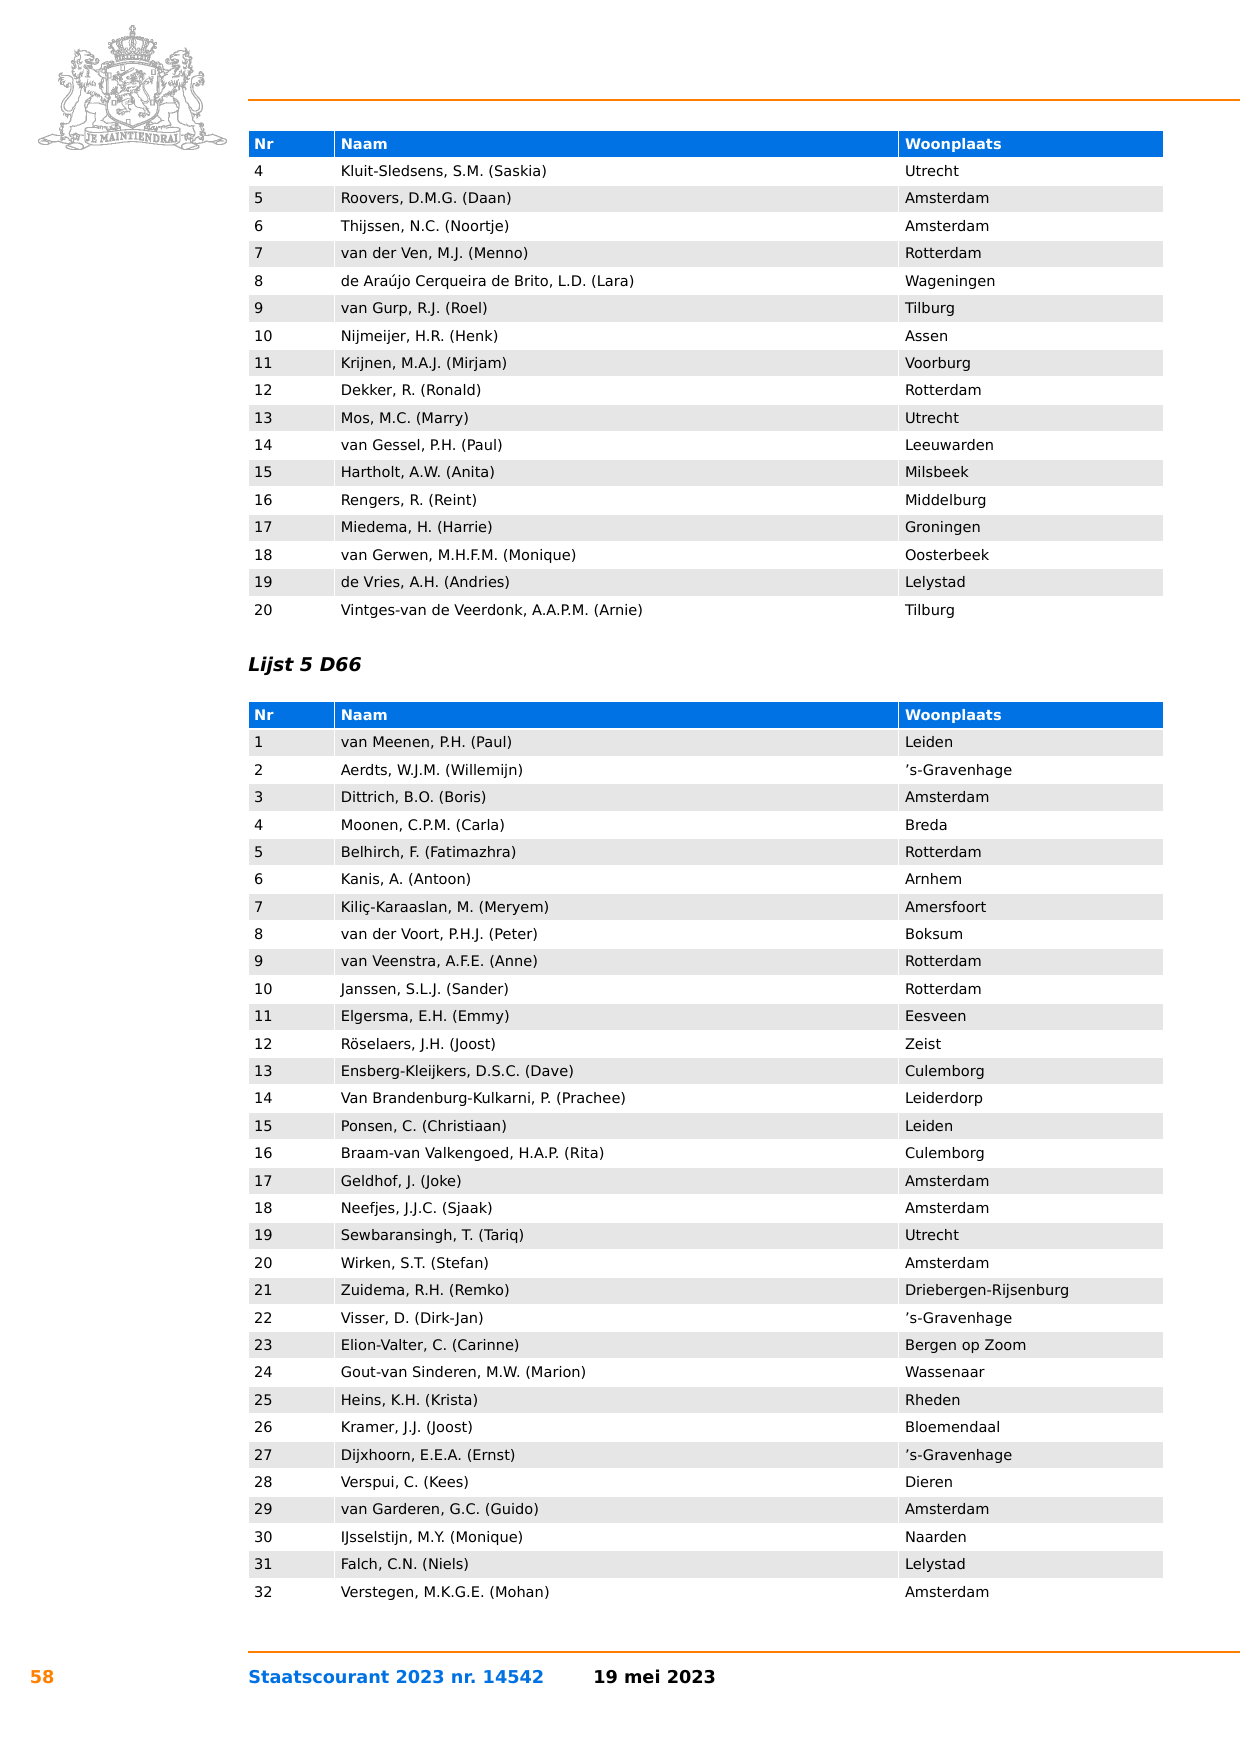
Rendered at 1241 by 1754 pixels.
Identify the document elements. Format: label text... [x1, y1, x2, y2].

table_cell Leiderdorp [899, 1086, 1163, 1112]
table_cell 16 [249, 487, 334, 513]
table_cell Elgersma, E.H. (Emmy) [335, 1004, 898, 1030]
table_cell Amsterdam [899, 1168, 1163, 1194]
table_cell Dieren [899, 1469, 1163, 1496]
table_cell 6 [249, 213, 334, 239]
table_cell Zeist [899, 1031, 1163, 1057]
table_cell 13 [249, 405, 334, 431]
table_cell 25 [249, 1387, 334, 1413]
table_cell Wassenaar [899, 1360, 1163, 1386]
table_cell Falch, C.N. (Niels) [335, 1551, 898, 1578]
table_cell 8 [249, 268, 334, 294]
table_cell Bloemendaal [899, 1414, 1163, 1441]
table_cell Culemborg [899, 1140, 1163, 1167]
table_header Woonplaats [899, 131, 1163, 157]
table_cell Amsterdam [899, 186, 1163, 212]
table_header Woonplaats [899, 702, 1163, 728]
table_cell 20 [249, 1250, 334, 1276]
table_cell Rotterdam [899, 839, 1163, 865]
table_cell 17 [249, 1168, 334, 1194]
table_cell Bergen op Zoom [899, 1332, 1163, 1358]
table_cell 11 [249, 350, 334, 376]
table_cell Groningen [899, 515, 1163, 541]
table_cell Neefjes, J.J.C. (Sjaak) [335, 1195, 898, 1222]
table_header Nr [249, 131, 334, 157]
table_cell Milsbeek [899, 460, 1163, 486]
table_cell Visser, D. (Dirk-Jan) [335, 1305, 898, 1331]
table_cell Roovers, D.M.G. (Daan) [335, 186, 898, 212]
table_cell Kramer, J.J. (Joost) [335, 1414, 898, 1441]
table_header Nr [249, 702, 334, 728]
table_cell ’s-Gravenhage [899, 757, 1163, 783]
table_cell Amsterdam [899, 1195, 1163, 1222]
table_cell 29 [249, 1497, 334, 1523]
table_cell Ensberg-Kleijkers, D.S.C. (Dave) [335, 1058, 898, 1084]
table_cell Kluit-Sledsens, S.M. (Saskia) [335, 158, 898, 185]
table_cell Oosterbeek [899, 542, 1163, 568]
table_cell 7 [249, 241, 334, 267]
table_cell Krijnen, M.A.J. (Mirjam) [335, 350, 898, 376]
table_cell Rotterdam [899, 378, 1163, 404]
table_cell Verstegen, M.K.G.E. (Mohan) [335, 1579, 898, 1605]
table_cell 19 [249, 1223, 334, 1249]
table_cell Amsterdam [899, 1579, 1163, 1605]
table_cell Utrecht [899, 1223, 1163, 1249]
table_cell 26 [249, 1414, 334, 1441]
table_cell 16 [249, 1140, 334, 1167]
table_cell 18 [249, 1195, 334, 1222]
table_cell Vintges-van de Veerdonk, A.A.P.M. (Arnie) [335, 597, 898, 623]
table_cell 15 [249, 460, 334, 486]
table_cell 19 [249, 569, 334, 596]
table_cell Leeuwarden [899, 432, 1163, 459]
table_cell Rotterdam [899, 241, 1163, 267]
table_cell Lelystad [899, 569, 1163, 596]
table_cell 10 [249, 323, 334, 349]
table_cell 24 [249, 1360, 334, 1386]
table_cell 23 [249, 1332, 334, 1358]
table_cell van Veenstra, A.F.E. (Anne) [335, 949, 898, 975]
table_cell 18 [249, 542, 334, 568]
table_cell Utrecht [899, 158, 1163, 185]
table_cell Heins, K.H. (Krista) [335, 1387, 898, 1413]
table_cell Braam-van Valkengoed, H.A.P. (Rita) [335, 1140, 898, 1167]
table_cell 20 [249, 597, 334, 623]
table_cell Zuidema, R.H. (Remko) [335, 1278, 898, 1304]
table_cell Van Brandenburg-Kulkarni, P. (Prachee) [335, 1086, 898, 1112]
table_cell Wageningen [899, 268, 1163, 294]
table_cell 1 [249, 730, 334, 756]
table_cell Elion-Valter, C. (Carinne) [335, 1332, 898, 1358]
table_cell 10 [249, 976, 334, 1002]
table_cell 12 [249, 378, 334, 404]
table_header Naam [335, 702, 898, 728]
table_cell Gout-van Sinderen, M.W. (Marion) [335, 1360, 898, 1386]
table_cell 13 [249, 1058, 334, 1084]
table_cell Middelburg [899, 487, 1163, 513]
table_cell Amersfoort [899, 894, 1163, 920]
table_cell 4 [249, 158, 334, 185]
table_cell 14 [249, 432, 334, 459]
table_cell Leiden [899, 1113, 1163, 1139]
table_cell 6 [249, 866, 334, 893]
table_cell 31 [249, 1551, 334, 1578]
table_cell 5 [249, 186, 334, 212]
table_cell 15 [249, 1113, 334, 1139]
table_cell 14 [249, 1086, 334, 1112]
table_cell Nijmeijer, H.R. (Henk) [335, 323, 898, 349]
table_cell Lelystad [899, 1551, 1163, 1578]
table_cell Dekker, R. (Ronald) [335, 378, 898, 404]
table_cell Aerdts, W.J.M. (Willemijn) [335, 757, 898, 783]
table_cell Eesveen [899, 1004, 1163, 1030]
table_cell 11 [249, 1004, 334, 1030]
table_cell Culemborg [899, 1058, 1163, 1084]
subtitle Lijst 5 D66 [248, 654, 1163, 676]
table_cell Amsterdam [899, 1497, 1163, 1523]
table_cell Voorburg [899, 350, 1163, 376]
table_cell van Gessel, P.H. (Paul) [335, 432, 898, 459]
table_cell Kanis, A. (Antoon) [335, 866, 898, 893]
table_cell Kiliç-Karaaslan, M. (Meryem) [335, 894, 898, 920]
table_cell Röselaers, J.H. (Joost) [335, 1031, 898, 1057]
table_cell 32 [249, 1579, 334, 1605]
table_cell de Vries, A.H. (Andries) [335, 569, 898, 596]
table_cell Driebergen-Rijsenburg [899, 1278, 1163, 1304]
table_cell 2 [249, 757, 334, 783]
table_cell IJsselstijn, M.Y. (Monique) [335, 1524, 898, 1550]
table_header Naam [335, 131, 898, 157]
table_cell Rengers, R. (Reint) [335, 487, 898, 513]
table_cell Miedema, H. (Harrie) [335, 515, 898, 541]
table_cell Tilburg [899, 295, 1163, 322]
table_cell 28 [249, 1469, 334, 1496]
table_cell van Meenen, P.H. (Paul) [335, 730, 898, 756]
table_cell Rotterdam [899, 949, 1163, 975]
table_cell van der Ven, M.J. (Menno) [335, 241, 898, 267]
table_cell ’s-Gravenhage [899, 1442, 1163, 1468]
table_cell Boksum [899, 921, 1163, 948]
table_cell Dittrich, B.O. (Boris) [335, 784, 898, 811]
table_cell van Garderen, G.C. (Guido) [335, 1497, 898, 1523]
table_cell Amsterdam [899, 784, 1163, 811]
table_cell Hartholt, A.W. (Anita) [335, 460, 898, 486]
table_cell Thijssen, N.C. (Noortje) [335, 213, 898, 239]
table_cell 30 [249, 1524, 334, 1550]
table_cell Moonen, C.P.M. (Carla) [335, 812, 898, 838]
table_cell Janssen, S.L.J. (Sander) [335, 976, 898, 1002]
table_cell Assen [899, 323, 1163, 349]
table_cell Wirken, S.T. (Stefan) [335, 1250, 898, 1276]
table_cell Leiden [899, 730, 1163, 756]
table_cell Rotterdam [899, 976, 1163, 1002]
table_cell Arnhem [899, 866, 1163, 893]
table_cell Mos, M.C. (Marry) [335, 405, 898, 431]
table_cell 17 [249, 515, 334, 541]
table_cell 3 [249, 784, 334, 811]
table_cell Naarden [899, 1524, 1163, 1550]
table_cell Sewbaransingh, T. (Tariq) [335, 1223, 898, 1249]
table_cell Rheden [899, 1387, 1163, 1413]
table_cell Dijxhoorn, E.E.A. (Ernst) [335, 1442, 898, 1468]
table_cell 5 [249, 839, 334, 865]
picture [38, 25, 227, 150]
table_cell 8 [249, 921, 334, 948]
table_cell van Gurp, R.J. (Roel) [335, 295, 898, 322]
table_cell Ponsen, C. (Christiaan) [335, 1113, 898, 1139]
table_cell Amsterdam [899, 1250, 1163, 1276]
table_cell Breda [899, 812, 1163, 838]
table_cell Verspui, C. (Kees) [335, 1469, 898, 1496]
table_cell Geldhof, J. (Joke) [335, 1168, 898, 1194]
table_cell 4 [249, 812, 334, 838]
table_cell 9 [249, 949, 334, 975]
table_cell van Gerwen, M.H.F.M. (Monique) [335, 542, 898, 568]
table_cell 22 [249, 1305, 334, 1331]
table_cell 7 [249, 894, 334, 920]
table_cell ’s-Gravenhage [899, 1305, 1163, 1331]
table_cell 27 [249, 1442, 334, 1468]
table_cell 12 [249, 1031, 334, 1057]
table_cell Utrecht [899, 405, 1163, 431]
table_cell Amsterdam [899, 213, 1163, 239]
table_cell 21 [249, 1278, 334, 1304]
table_cell van der Voort, P.H.J. (Peter) [335, 921, 898, 948]
table_cell 9 [249, 295, 334, 322]
table_cell Belhirch, F. (Fatimazhra) [335, 839, 898, 865]
table_cell de Araújo Cerqueira de Brito, L.D. (Lara) [335, 268, 898, 294]
table_cell Tilburg [899, 597, 1163, 623]
